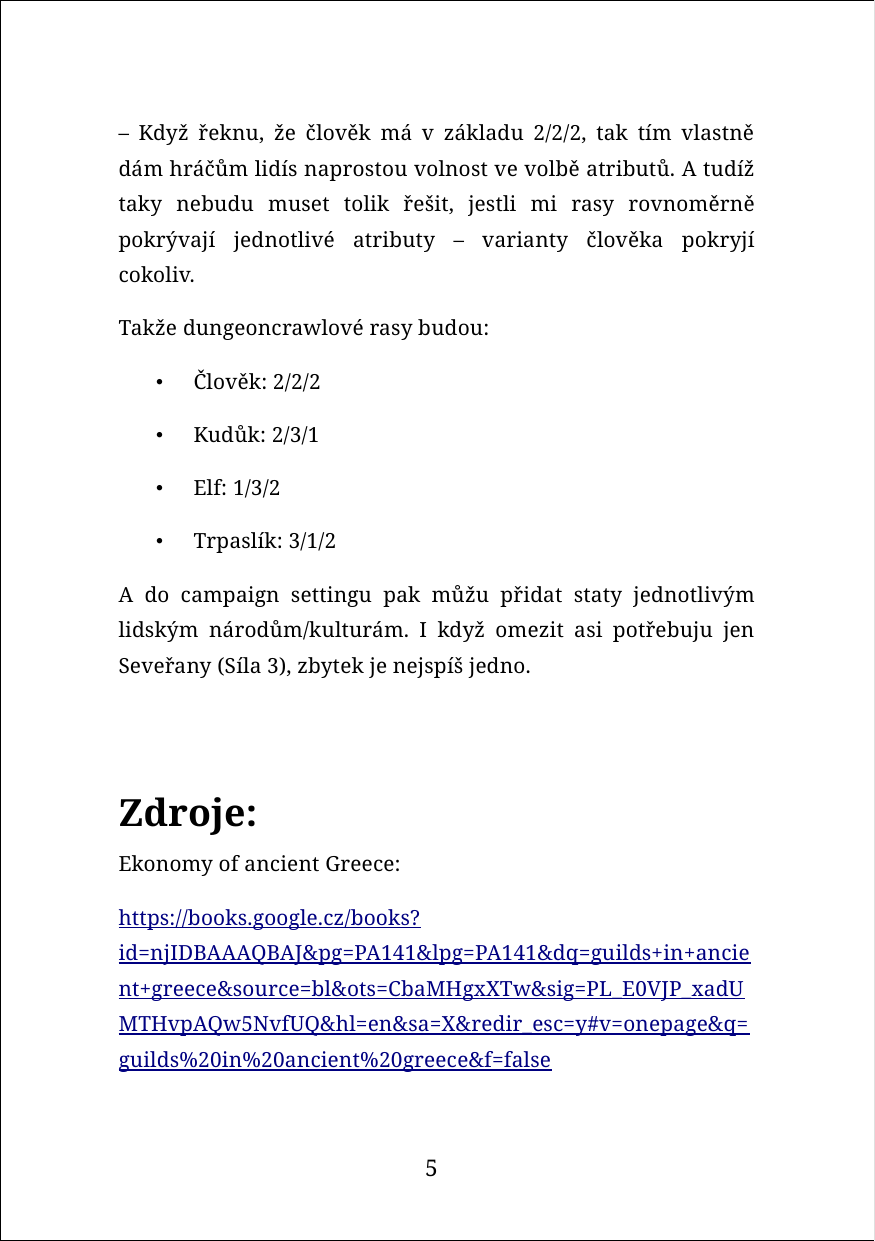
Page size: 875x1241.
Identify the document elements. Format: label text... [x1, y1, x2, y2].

text https://books.google.cz/books?id=njIDBAAAQBAJ&pg=PA141&lpg=PA141&dq=guilds+in+ancient+greece&source=bl&ots=CbaMHgxXTw&sig=PL_E0VJP_xadUMTHvpAQw5NvfUQ&hl=en&sa=X&redir_esc=y#v=onepage&q=guilds%20in%20ancient%20greece&f=false [118, 903, 756, 1073]
text Takže dungeoncrawlové rasy budou: [118, 313, 756, 342]
text – Když řeknu, že člověk má v základu 2/2/2, tak tím vlastně dám hráčům lidís naprostou volnost ve volbě atributů. A tudíž taky nebudu muset tolik řešit, jestli mi rasy rovnoměrně pokrývají jednotlivé atributy – varianty člověka pokryjí cokoliv. [118, 118, 756, 289]
list Trpaslík: 3/1/2 [156, 526, 756, 555]
text Ekonomy of ancient Greece: [118, 849, 756, 878]
text A do campaign settingu pak můžu přidat staty jednotlivým lidským národům/kulturám. I když omezit asi potřebuju jen Seveřany (Síla 3), zbytek je nejspíš jedno. [118, 580, 756, 679]
list Člověk: 2/2/2 [156, 367, 756, 395]
list Elf: 1/3/2 [156, 473, 756, 502]
subtitle Zdroje: [118, 787, 756, 838]
list Kudůk: 2/3/1 [156, 420, 756, 448]
